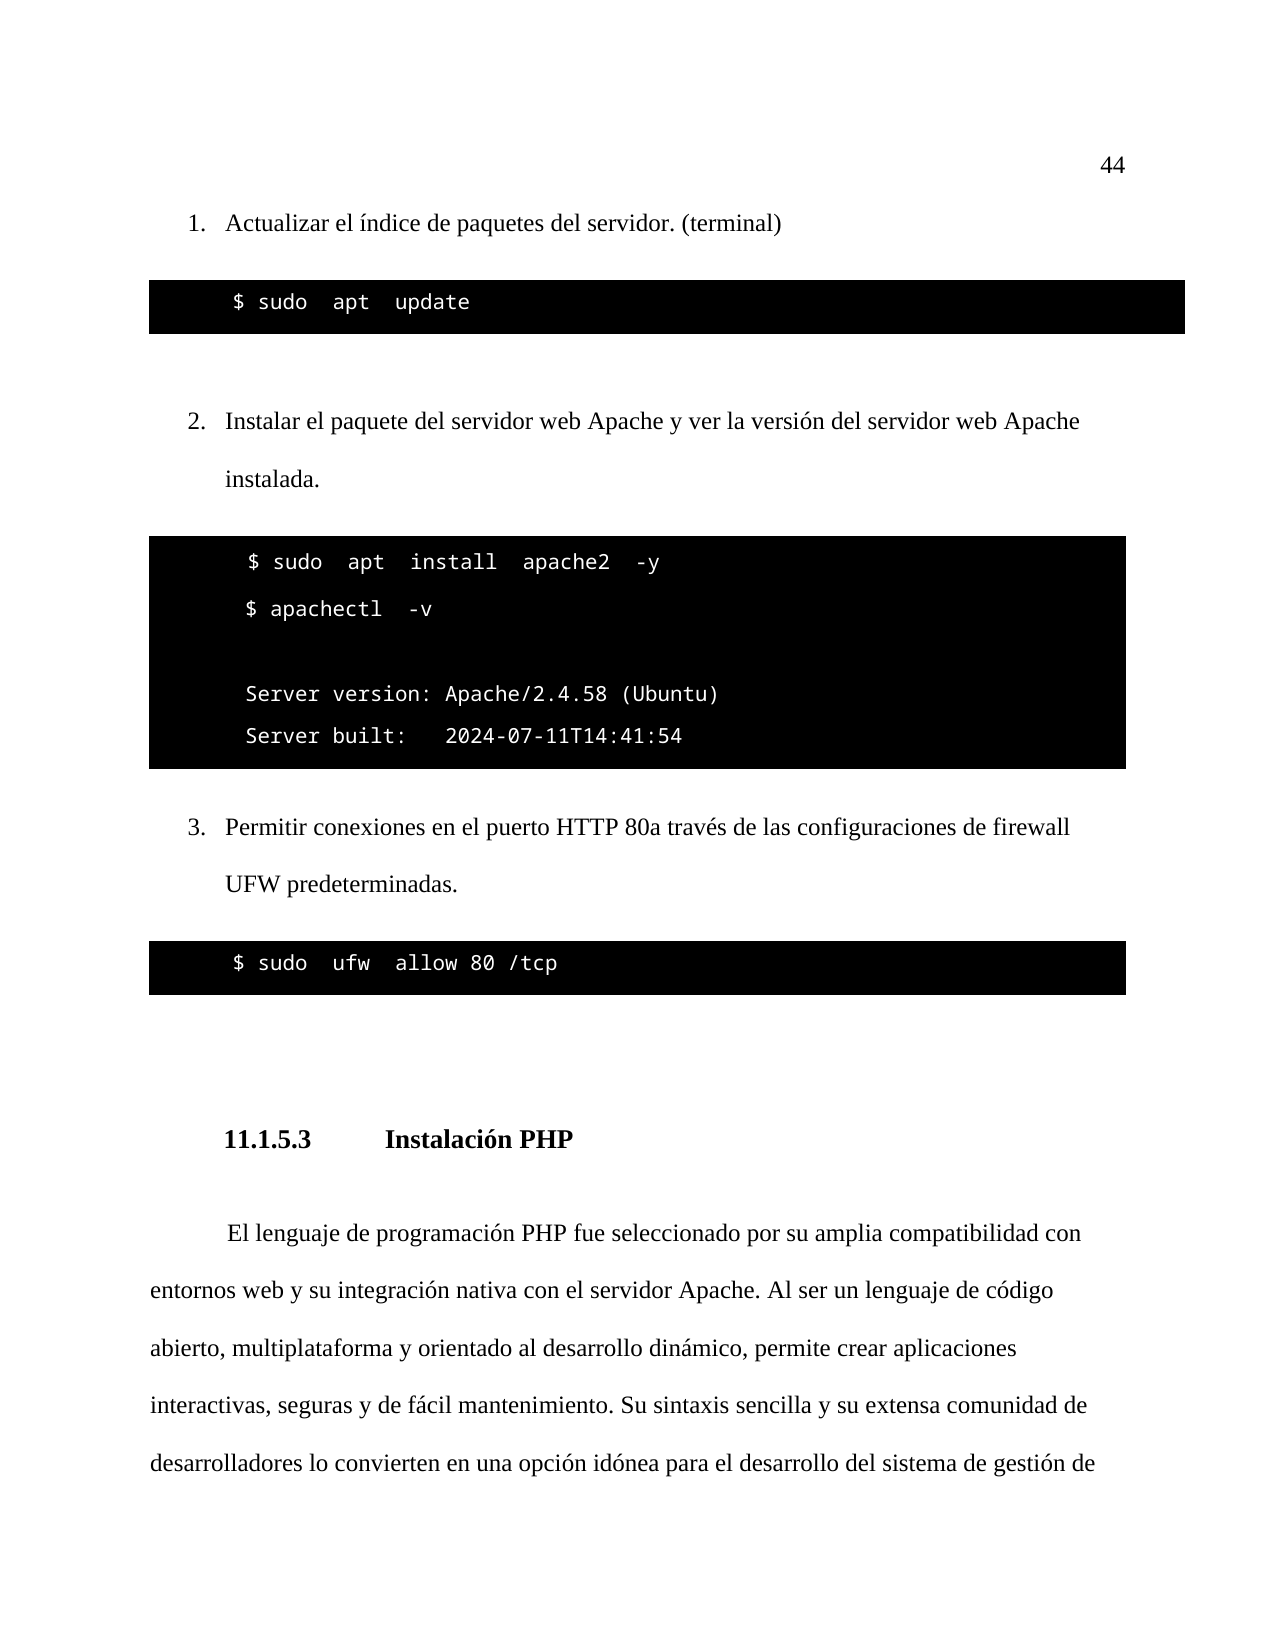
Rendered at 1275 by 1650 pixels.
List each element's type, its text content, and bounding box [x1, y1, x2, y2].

table_header $ sudo apt install apache2 -y $ apachectl -v Server version: Apache/2.4.58 (Ubuntu) Server built: 2024-07-11T14:41:54 [151, 537, 1124, 768]
subtitle Instalación PHP [223, 1123, 1125, 1154]
text El lenguaje de programación PHP fue seleccionado por su amplia compatibilidad con entornos web y su integración nativa con el servidor Apache. Al ser un lenguaje de código abierto, multiplataforma y orientado al desarrollo dinámico, permite crear aplicaciones interactivas, seguras y de fácil mantenimiento. Su sintaxis sencilla y su extensa comunidad de desarrolladores lo convierten en una opción idónea para el desarrollo del sistema de gestión de [150, 1218, 1125, 1477]
table_header $ sudo apt update [151, 281, 1184, 333]
table_header $ sudo ufw allow 80 /tcp [151, 943, 1124, 994]
list Actualizar el índice de paquetes del servidor. (terminal) [187, 208, 1125, 237]
list Permitir conexiones en el puerto HTTP 80a través de las configuraciones de firewall UFW predeterminadas. [187, 812, 1125, 898]
list Instalar el paquete del servidor web Apache y ver la versión del servidor web Apache instalada. [187, 406, 1125, 493]
